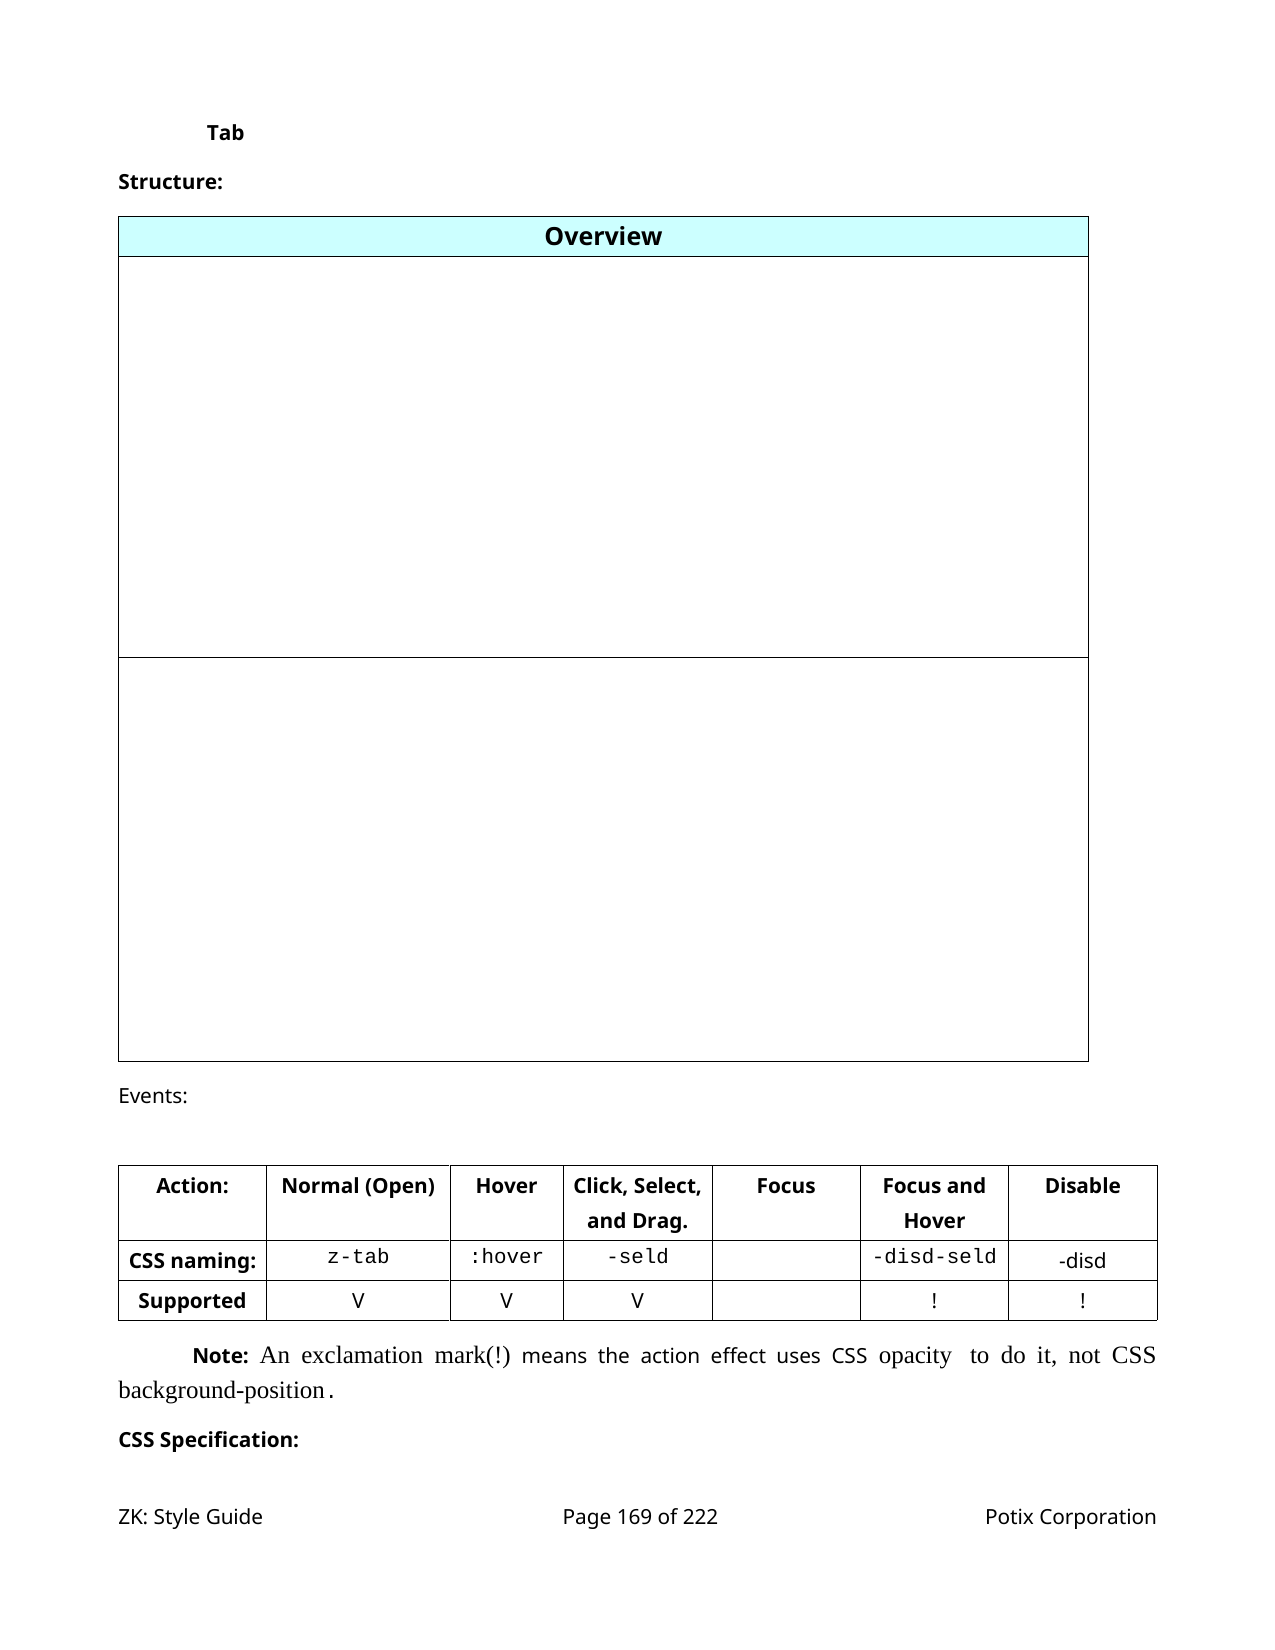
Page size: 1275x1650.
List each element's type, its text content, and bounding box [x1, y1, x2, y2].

table_header Action: [119, 1166, 266, 1240]
table_cell CSS naming: [119, 1241, 266, 1280]
table_cell [713, 1241, 860, 1280]
text Structure: [118, 167, 1157, 195]
table_header Focus [713, 1166, 860, 1240]
table_cell Supported [119, 1281, 266, 1320]
table_cell [713, 1281, 860, 1320]
text Note: An exclamation mark(!) means the action effect uses CSS opacity to do it, not CSS background-position. [118, 1341, 1157, 1405]
table_header Hover [451, 1166, 563, 1240]
table_cell -disd [1009, 1241, 1157, 1280]
table_header Disable [1009, 1166, 1157, 1240]
subtitle Tab [207, 118, 1157, 146]
table_cell z-tab [267, 1241, 449, 1280]
table_header Focus and Hover [861, 1166, 1008, 1240]
table_cell -disd-seld [861, 1241, 1008, 1280]
table_header Overview [119, 217, 1088, 256]
table_cell [119, 658, 1088, 1061]
text Events: [118, 1081, 1157, 1145]
table_cell :hover [451, 1241, 563, 1280]
table_cell V [451, 1281, 563, 1320]
text CSS Specification: [118, 1425, 1157, 1453]
table_cell ! [1009, 1281, 1157, 1320]
table_cell ! [861, 1281, 1008, 1320]
table_cell [119, 257, 1088, 657]
table_header Normal (Open) [267, 1166, 449, 1240]
table_cell V [267, 1281, 449, 1320]
table_header Click, Select, and Drag. [564, 1166, 712, 1240]
table_cell -seld [564, 1241, 712, 1280]
table_cell V [564, 1281, 712, 1320]
